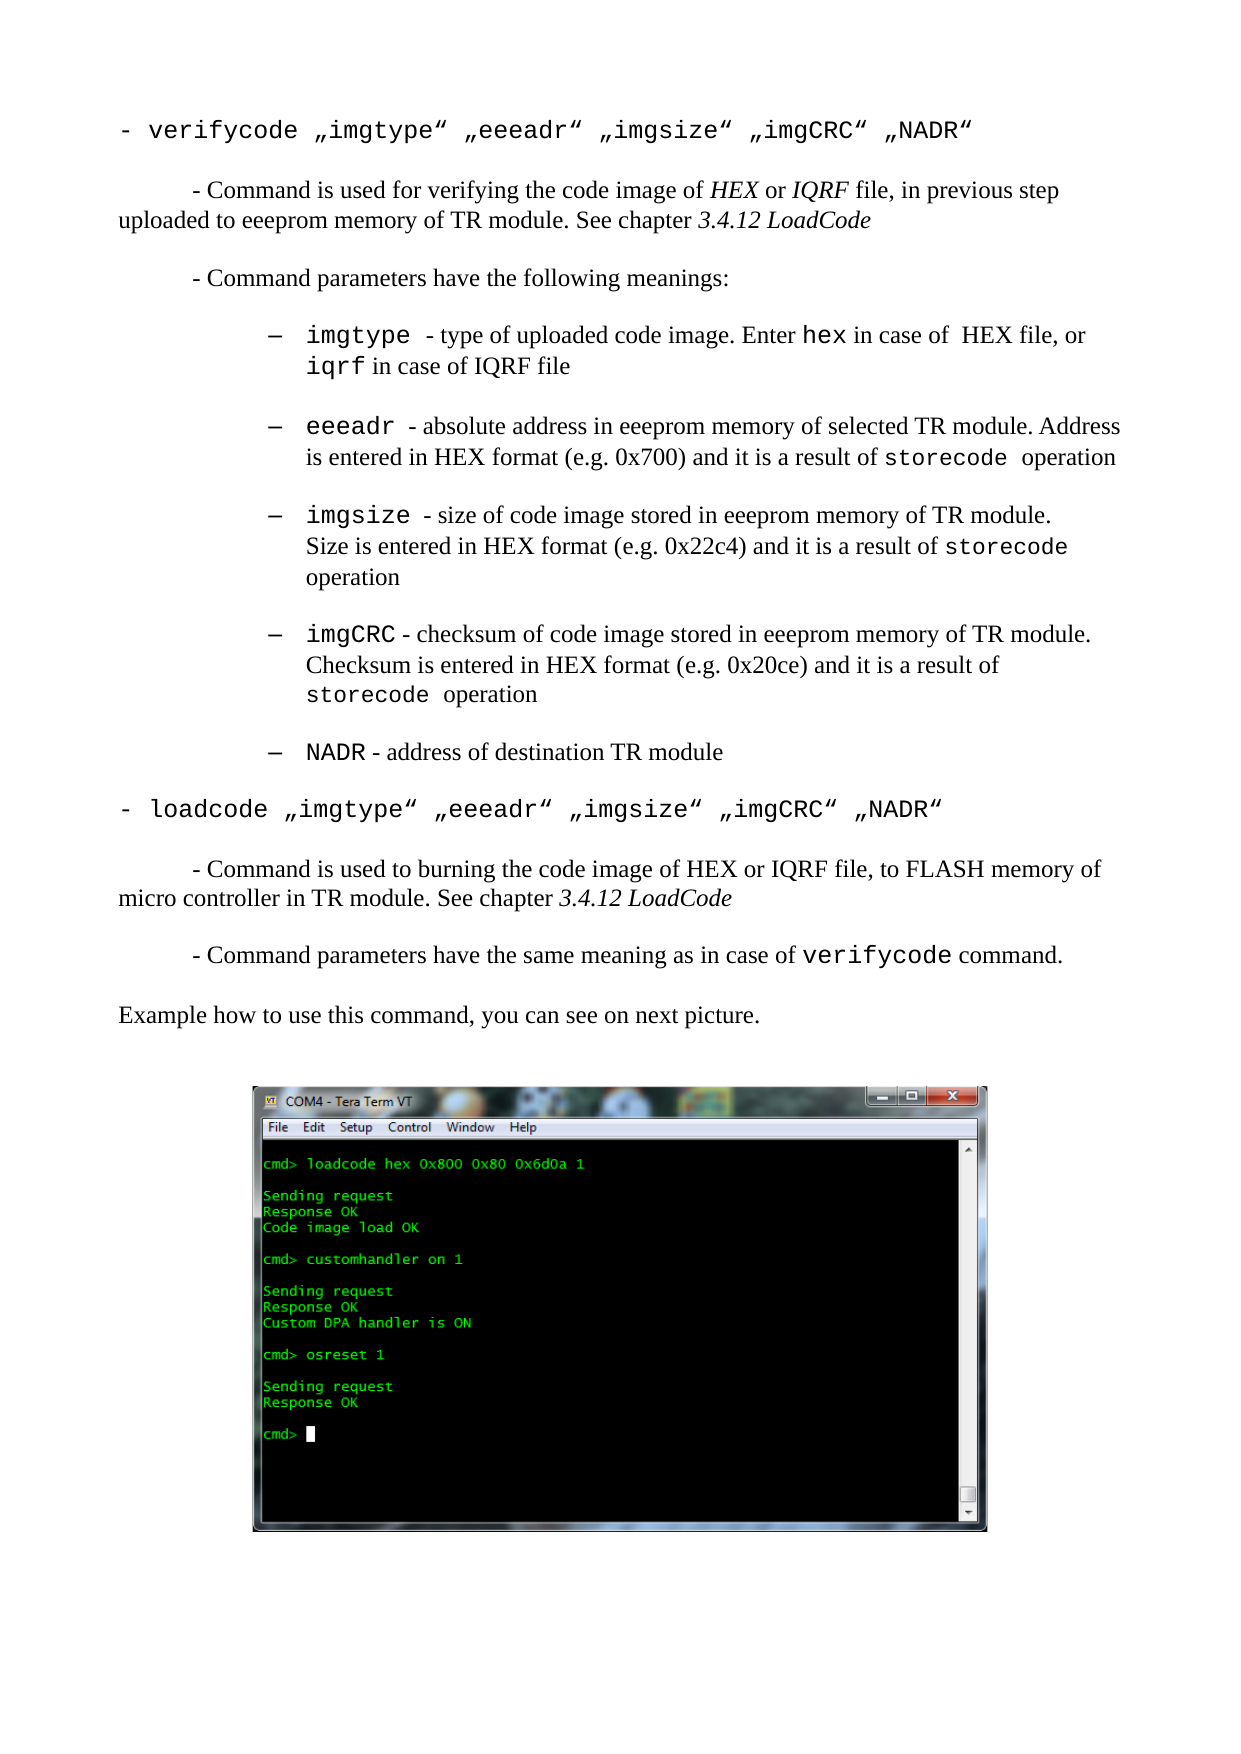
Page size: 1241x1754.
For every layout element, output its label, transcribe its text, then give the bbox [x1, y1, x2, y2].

list Checksum is entered in HEX format (e.g. 0x20ce) and it is a result of storecode operation [268, 650, 1122, 709]
list - verifycode „imgtype“ „eeeadr“ „imgsize“ „imgCRC“ „NADR“ [118, 118, 1122, 146]
list imgtype - type of uploaded code image. Enter hex in case of HEX file, or iqrf in case of IQRF file [268, 321, 1122, 382]
list Size is entered in HEX format (e.g. 0x22c4) and it is a result of storecode operation [268, 531, 1122, 591]
list eeeadr - absolute address in eeeprom memory of selected TR module. Address is entered in HEX format (e.g. 0x700) and it is a result of storecode operation [268, 411, 1122, 472]
text - Command is used for verifying the code image of HEX or IQRF file, in previous step uploaded to eeeprom memory of TR module. See chapter 3.4.12 LoadCode [118, 175, 1122, 234]
list imgsize - size of code image stored in eeeprom memory of TR module. [268, 500, 1122, 531]
list imgCRC - checksum of code image stored in eeeprom memory of TR module. [268, 619, 1122, 650]
text - Command is used to burning the code image of HEX or IQRF file, to FLASH memory of micro controller in TR module. See chapter 3.4.12 LoadCode [118, 854, 1122, 911]
text Example how to use this command, you can see on next picture. [118, 1000, 1122, 1028]
text - Command parameters have the same meaning as in case of verifycode command. [118, 940, 1122, 971]
text - Command parameters have the following meanings: [118, 263, 1122, 292]
list - loadcode „imgtype“ „eeeadr“ „imgsize“ „imgCRC“ „NADR“ [118, 797, 1122, 825]
list NADR - address of destination TR module [268, 737, 1122, 768]
picture [252, 1086, 988, 1532]
